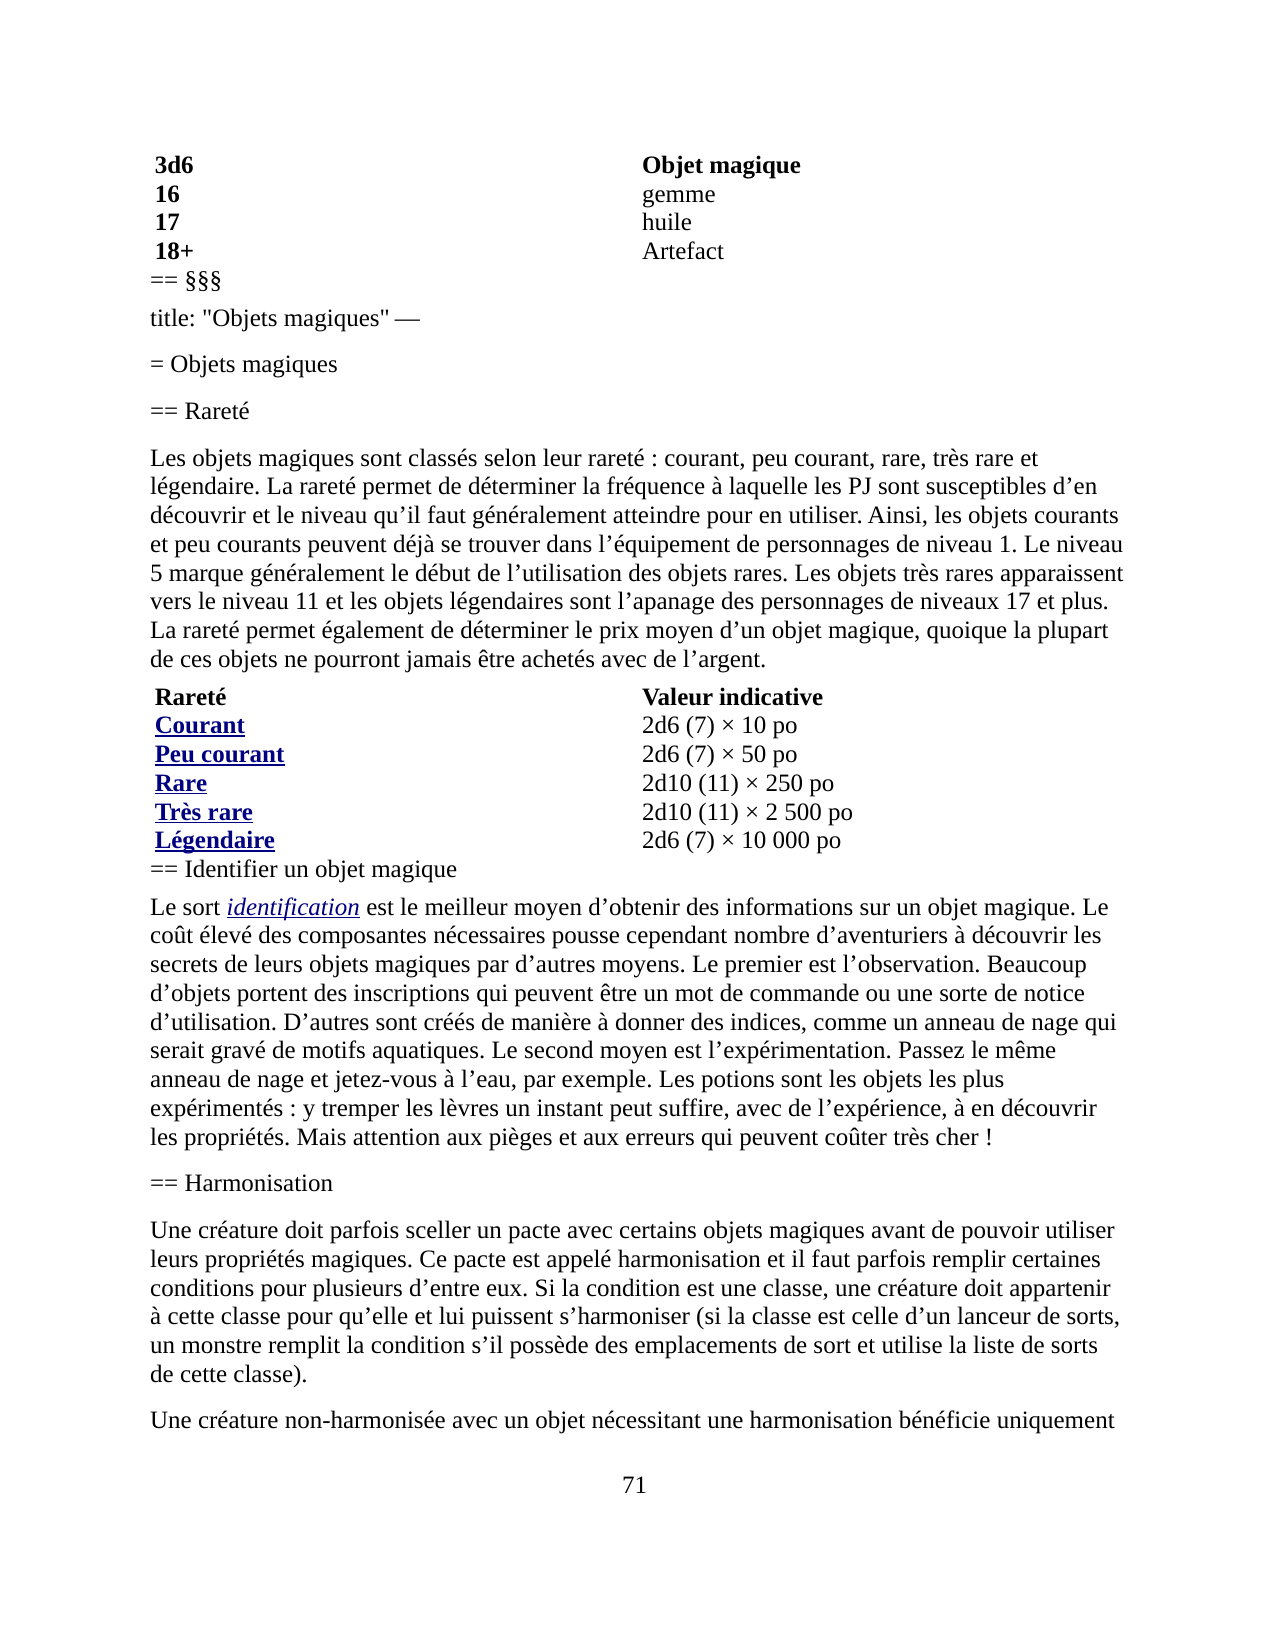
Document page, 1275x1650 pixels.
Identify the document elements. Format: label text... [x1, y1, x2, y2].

table_cell 18+ [150, 236, 637, 265]
text Une créature non-harmonisée avec un objet nécessitant une harmonisation bénéficie uniquement [150, 1406, 1125, 1434]
table_header Objet magique [638, 150, 1125, 179]
table_cell 17 [150, 208, 637, 236]
table_cell huile [638, 208, 1125, 236]
table_cell 2d6 (7) × 10 po [638, 710, 1125, 739]
text == §§§ [150, 265, 1125, 294]
table_cell 2d6 (7) × 10 000 po [638, 825, 1125, 854]
table_header Rareté [150, 682, 637, 710]
table_cell 16 [150, 179, 637, 207]
text == Harmonisation [150, 1168, 1125, 1197]
table_cell Légendaire [150, 825, 637, 854]
text Une créature doit parfois sceller un pacte avec certains objets magiques avant de pouvoir utiliser leurs propriétés magiques. Ce pacte est appelé harmonisation et il faut parfois remplir certaines conditions pour plusieurs d’entre eux. Si la condition est une classe, une créature doit appartenir à cette classe pour qu’elle et lui puissent s’harmoniser (si la classe est celle d’un lanceur de sorts, un monstre remplit la condition s’il possède des emplacements de sort et utilise la liste de sorts de cette classe). [150, 1215, 1125, 1388]
table_cell Peu courant [150, 739, 637, 768]
text title: "Objets magiques" — [150, 303, 1125, 331]
table_cell 2d10 (11) × 2 500 po [638, 797, 1125, 825]
text == Rareté [150, 396, 1125, 425]
text Le sort identification est le meilleur moyen d’obtenir des informations sur un objet magique. Le coût élevé des composantes nécessaires pousse cependant nombre d’aventuriers à découvrir les secrets de leurs objets magiques par d’autres moyens. Le premier est l’observation. Beaucoup d’objets portent des inscriptions qui peuvent être un mot de commande ou une sorte de notice d’utilisation. D’autres sont créés de manière à donner des indices, comme un anneau de nage qui serait gravé de motifs aquatiques. Le second moyen est l’expérimentation. Passez le même anneau de nage et jetez-vous à l’eau, par exemple. Les potions sont les objets les plus expérimentés : y tremper les lèvres un instant peut suffire, avec de l’expérience, à en découvrir les propriétés. Mais attention aux pièges et aux erreurs qui peuvent coûter très cher ! [150, 892, 1125, 1151]
text == Identifier un objet magique [150, 854, 1125, 883]
table_cell Rare [150, 768, 637, 797]
text Les objets magiques sont classés selon leur rareté : courant, peu courant, rare, très rare et légendaire. La rareté permet de déterminer la fréquence à laquelle les PJ sont susceptibles d’en découvrir et le niveau qu’il faut généralement atteindre pour en utiliser. Ainsi, les objets courants et peu courants peuvent déjà se trouver dans l’équipement de personnages de niveau 1. Le niveau 5 marque généralement le début de l’utilisation des objets rares. Les objets très rares apparaissent vers le niveau 11 et les objets légendaires sont l’apanage des personnages de niveaux 17 et plus. La rareté permet également de déterminer le prix moyen d’un objet magique, quoique la plupart de ces objets ne pourront jamais être achetés avec de l’argent. [150, 443, 1125, 673]
text = Objets magiques [150, 349, 1125, 378]
table_cell Artefact [638, 236, 1125, 265]
table_cell 2d6 (7) × 50 po [638, 739, 1125, 768]
table_header Valeur indicative [638, 682, 1125, 710]
table_cell Courant [150, 710, 637, 739]
table_cell 2d10 (11) × 250 po [638, 768, 1125, 797]
table_header 3d6 [150, 150, 637, 179]
table_cell Très rare [150, 797, 637, 825]
table_cell gemme [638, 179, 1125, 207]
